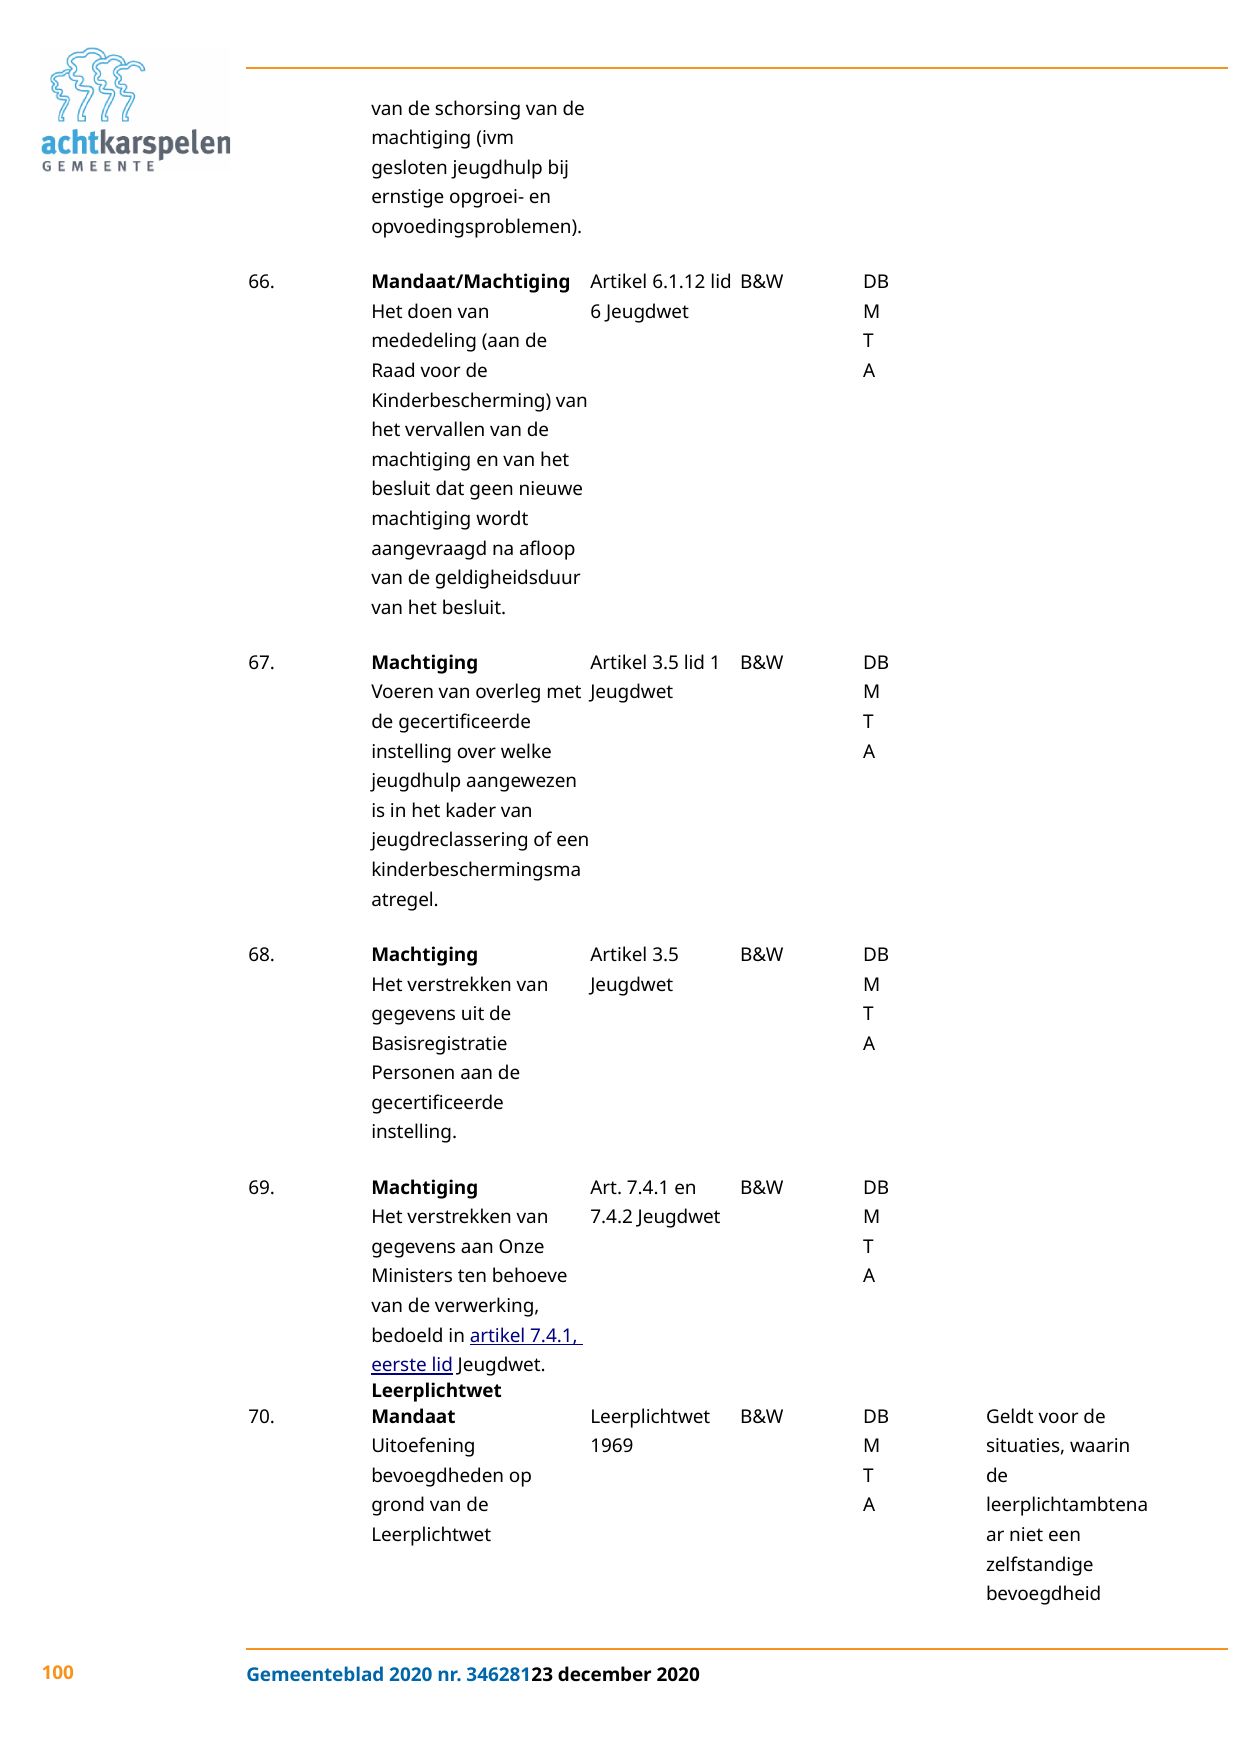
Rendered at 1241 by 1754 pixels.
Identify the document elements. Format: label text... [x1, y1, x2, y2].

table_cell 66. [248, 269, 371, 649]
table_cell 68. [248, 941, 371, 1174]
table_cell Art. 7.4.1 en 7.4.2 Jeugdwet [590, 1174, 740, 1377]
table_cell Mandaat Uitoefening bevoegdheden op grond van de Leerplichtwet [371, 1403, 590, 1606]
table_cell DB M T A [863, 649, 986, 941]
table_cell B&W [740, 649, 863, 941]
table_cell 67. [248, 649, 371, 941]
table_cell DB M T A [863, 269, 986, 649]
table_cell [986, 95, 1152, 268]
table_cell 70. [248, 1403, 371, 1606]
table_cell Artikel 3.5 Jeugdwet [590, 941, 740, 1174]
table_cell Machtiging Het verstrekken van gegevens aan Onze Ministers ten behoeve van de verwerking, bedoeld in artikel 7.4.1, eerste lid Jeugdwet. [371, 1174, 590, 1377]
table_cell B&W [740, 269, 863, 649]
table_cell [248, 95, 371, 268]
picture [41, 47, 231, 172]
table_cell 69. [248, 1174, 371, 1377]
table_cell Artikel 6.1.12 lid 6 Jeugdwet [590, 269, 740, 649]
table_cell [986, 269, 1152, 649]
table_cell [986, 941, 1152, 1174]
table_cell [986, 1174, 1152, 1377]
table_cell DB M T A [863, 1174, 986, 1377]
table_cell Leerplichtwet 1969 [590, 1403, 740, 1606]
table_cell Geldt voor de situaties, waarin de leerplichtambtenaar niet een zelfstandige bevoegdheid [986, 1403, 1152, 1606]
table_cell Machtiging Het verstrekken van gegevens uit de Basisregistratie Personen aan de gecertificeerde instelling. [371, 941, 590, 1174]
table_cell DB M T A [863, 1403, 986, 1606]
table_cell [740, 95, 863, 268]
table_cell Leerplichtwet [371, 1377, 1152, 1403]
table_cell van de schorsing van de machtiging (ivm gesloten jeugdhulp bij ernstige opgroei- en opvoedingsproblemen). [371, 95, 590, 268]
table_cell B&W [740, 941, 863, 1174]
table_cell [590, 95, 740, 268]
table_cell Mandaat/Machtiging Het doen van mededeling (aan de Raad voor de Kinderbescherming) van het vervallen van de machtiging en van het besluit dat geen nieuwe machtiging wordt aangevraagd na afloop van de geldigheidsduur van het besluit. [371, 269, 590, 649]
table_cell [863, 95, 986, 268]
table_cell DB M T A [863, 941, 986, 1174]
table_cell Machtiging Voeren van overleg met de gecertificeerde instelling over welke jeugdhulp aangewezen is in het kader van jeugdreclassering of een kinderbeschermingsmaatregel. [371, 649, 590, 941]
table_cell [248, 1377, 371, 1403]
table_cell B&W [740, 1174, 863, 1377]
table_cell [986, 649, 1152, 941]
table_cell B&W [740, 1403, 863, 1606]
table_cell Artikel 3.5 lid 1 Jeugdwet [590, 649, 740, 941]
